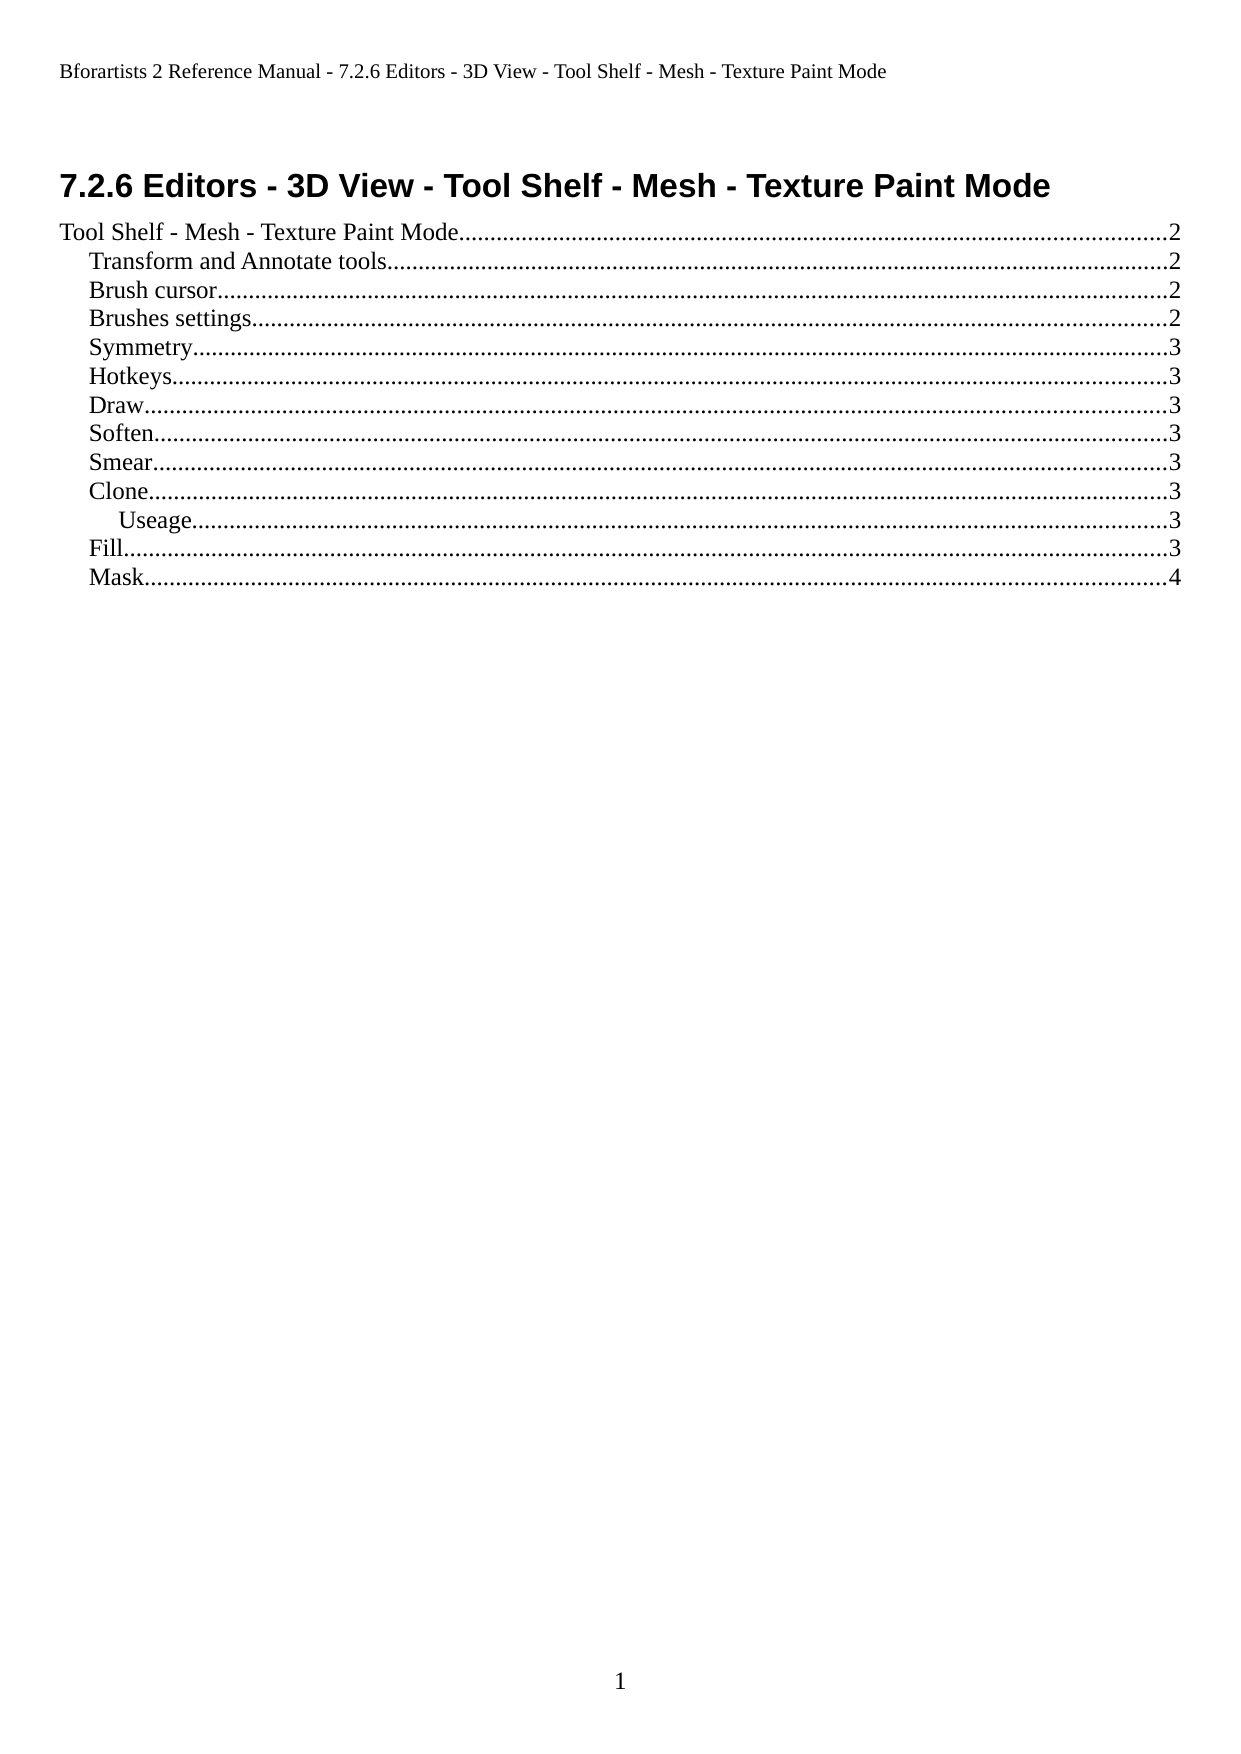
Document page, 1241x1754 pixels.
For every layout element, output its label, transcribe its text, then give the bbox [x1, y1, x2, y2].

text Soften 3 [88, 418, 1181, 447]
text Smear 3 [88, 447, 1181, 476]
text Clone 3 [88, 476, 1181, 505]
text Brush cursor 2 [88, 275, 1181, 303]
text Hotkeys 3 [88, 361, 1181, 390]
text Mask 4 [88, 562, 1181, 591]
text Tool Shelf - Mesh - Texture Paint Mode 2 [59, 217, 1181, 246]
text Useage 3 [118, 505, 1181, 533]
text Draw 3 [88, 390, 1181, 418]
text Fill 3 [88, 533, 1181, 562]
subtitle 7.2.6 Editors - 3D View - Tool Shelf - Mesh - Texture Paint Mode [59, 166, 1181, 205]
text Brushes settings 2 [88, 303, 1181, 332]
text Symmetry 3 [88, 332, 1181, 361]
text Transform and Annotate tools 2 [88, 246, 1181, 275]
